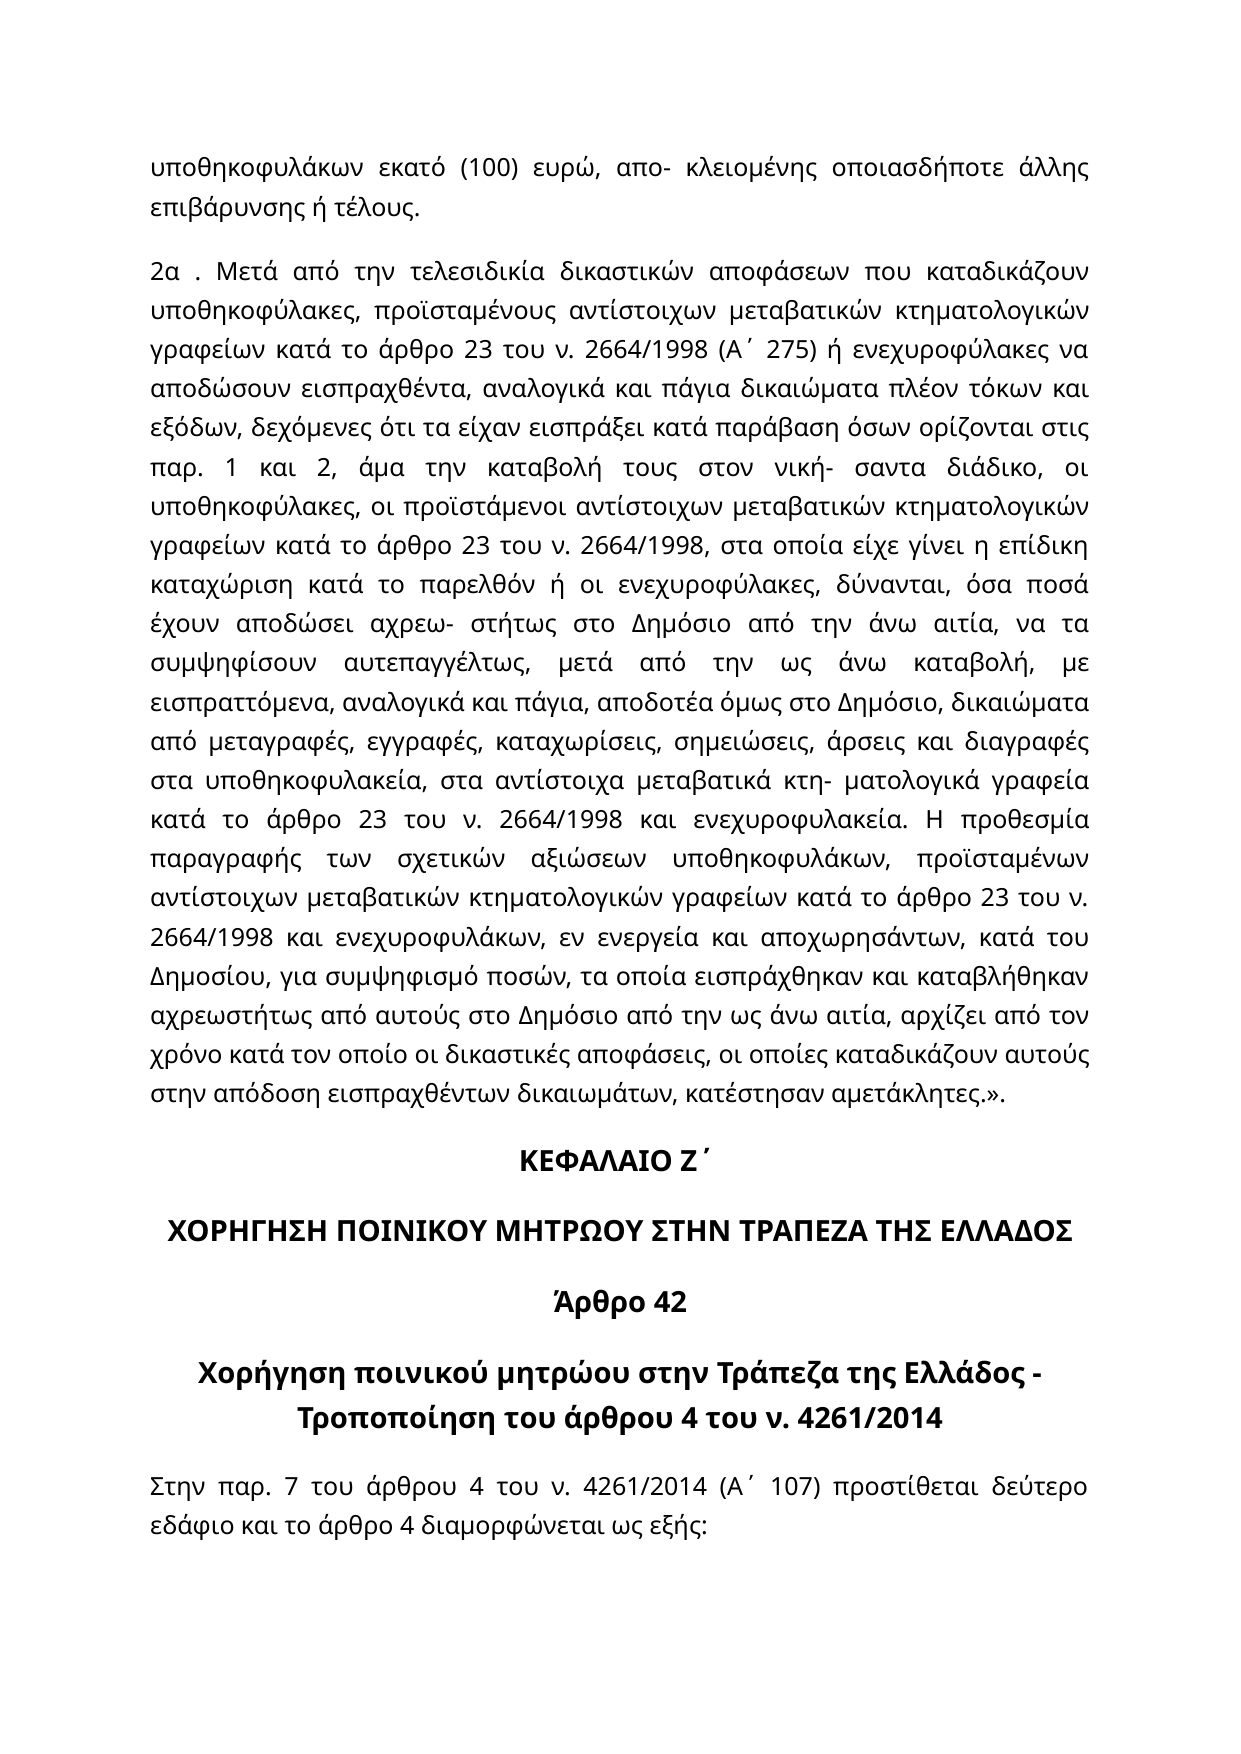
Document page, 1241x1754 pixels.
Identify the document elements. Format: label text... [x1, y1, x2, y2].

subtitle Άρθρο 42 [150, 1281, 1090, 1321]
text υποθηκοφυλάκων εκατό (100) ευρώ, απο- κλειομένης οποιασδήποτε άλλης επιβάρυνσης ή τέλους. [150, 150, 1090, 223]
subtitle ΧΟΡΗΓΗΣΗ ΠΟΙΝΙΚΟΥ ΜΗΤΡΩΟΥ ΣΤΗΝ ΤΡΑΠΕΖΑ ΤΗΣ ΕΛΛΑΔΟΣ [150, 1211, 1090, 1250]
subtitle ΚΕΦΑΛΑΙΟ Ζ΄ [150, 1140, 1090, 1180]
text Στην παρ. 7 του άρθρου 4 του ν. 4261/2014 (Α΄ 107) προστίθεται δεύτερο εδάφιο και το άρθρο 4 διαμορφώνεται ως εξής: [150, 1468, 1090, 1541]
text 2α . Μετά από την τελεσιδικία δικαστικών αποφάσεων που καταδικάζουν υποθηκοφύλακες, προϊσταμένους αντίστοιχων μεταβατικών κτηματολογικών γραφείων κατά το άρθρο 23 του ν. 2664/1998 (Α΄ 275) ή ενεχυροφύλακες να αποδώσουν εισπραχθέντα, αναλογικά και πάγια δικαιώματα πλέον τόκων και εξόδων, δεχόμενες ότι τα είχαν εισπράξει κατά παράβαση όσων ορίζονται στις παρ. 1 και 2, άμα την καταβολή τους στον νική- σαντα διάδικο, οι υποθηκοφύλακες, οι προϊστάμενοι αντίστοιχων μεταβατικών κτηματολογικών γραφείων κατά το άρθρο 23 του ν. 2664/1998, στα οποία είχε γίνει η επίδικη καταχώριση κατά το παρελθόν ή οι ενεχυροφύλακες, δύνανται, όσα ποσά έχουν αποδώσει αχρεω- στήτως στο Δημόσιο από την άνω αιτία, να τα συμψηφίσουν αυτεπαγγέλτως, μετά από την ως άνω καταβολή, με εισπραττόμενα, αναλογικά και πάγια, αποδοτέα όμως στο Δημόσιο, δικαιώματα από μεταγραφές, εγγραφές, καταχωρίσεις, σημειώσεις, άρσεις και διαγραφές στα υποθηκοφυλακεία, στα αντίστοιχα μεταβατικά κτη- ματολογικά γραφεία κατά το άρθρο 23 του ν. 2664/1998 και ενεχυροφυλακεία. Η προθεσμία παραγραφής των σχετικών αξιώσεων υποθηκοφυλάκων, προϊσταμένων αντίστοιχων μεταβατικών κτηματολογικών γραφείων κατά το άρθρο 23 του ν. 2664/1998 και ενεχυροφυλάκων, εν ενεργεία και αποχωρησάντων, κατά του Δημοσίου, για συμψηφισμό ποσών, τα οποία εισπράχθηκαν και καταβλήθηκαν αχρεωστήτως από αυτούς στο Δημόσιο από την ως άνω αιτία, αρχίζει από τον χρόνο κατά τον οποίο οι δικαστικές αποφάσεις, οι οποίες καταδικάζουν αυτούς στην απόδοση εισπραχθέντων δικαιωμάτων, κατέστησαν αμετάκλητες.». [150, 253, 1090, 1110]
subtitle Χορήγηση ποινικού μητρώου στην Τράπεζα της Ελλάδος - Τροποποίηση του άρθρου 4 του ν. 4261/2014 [150, 1352, 1090, 1437]
